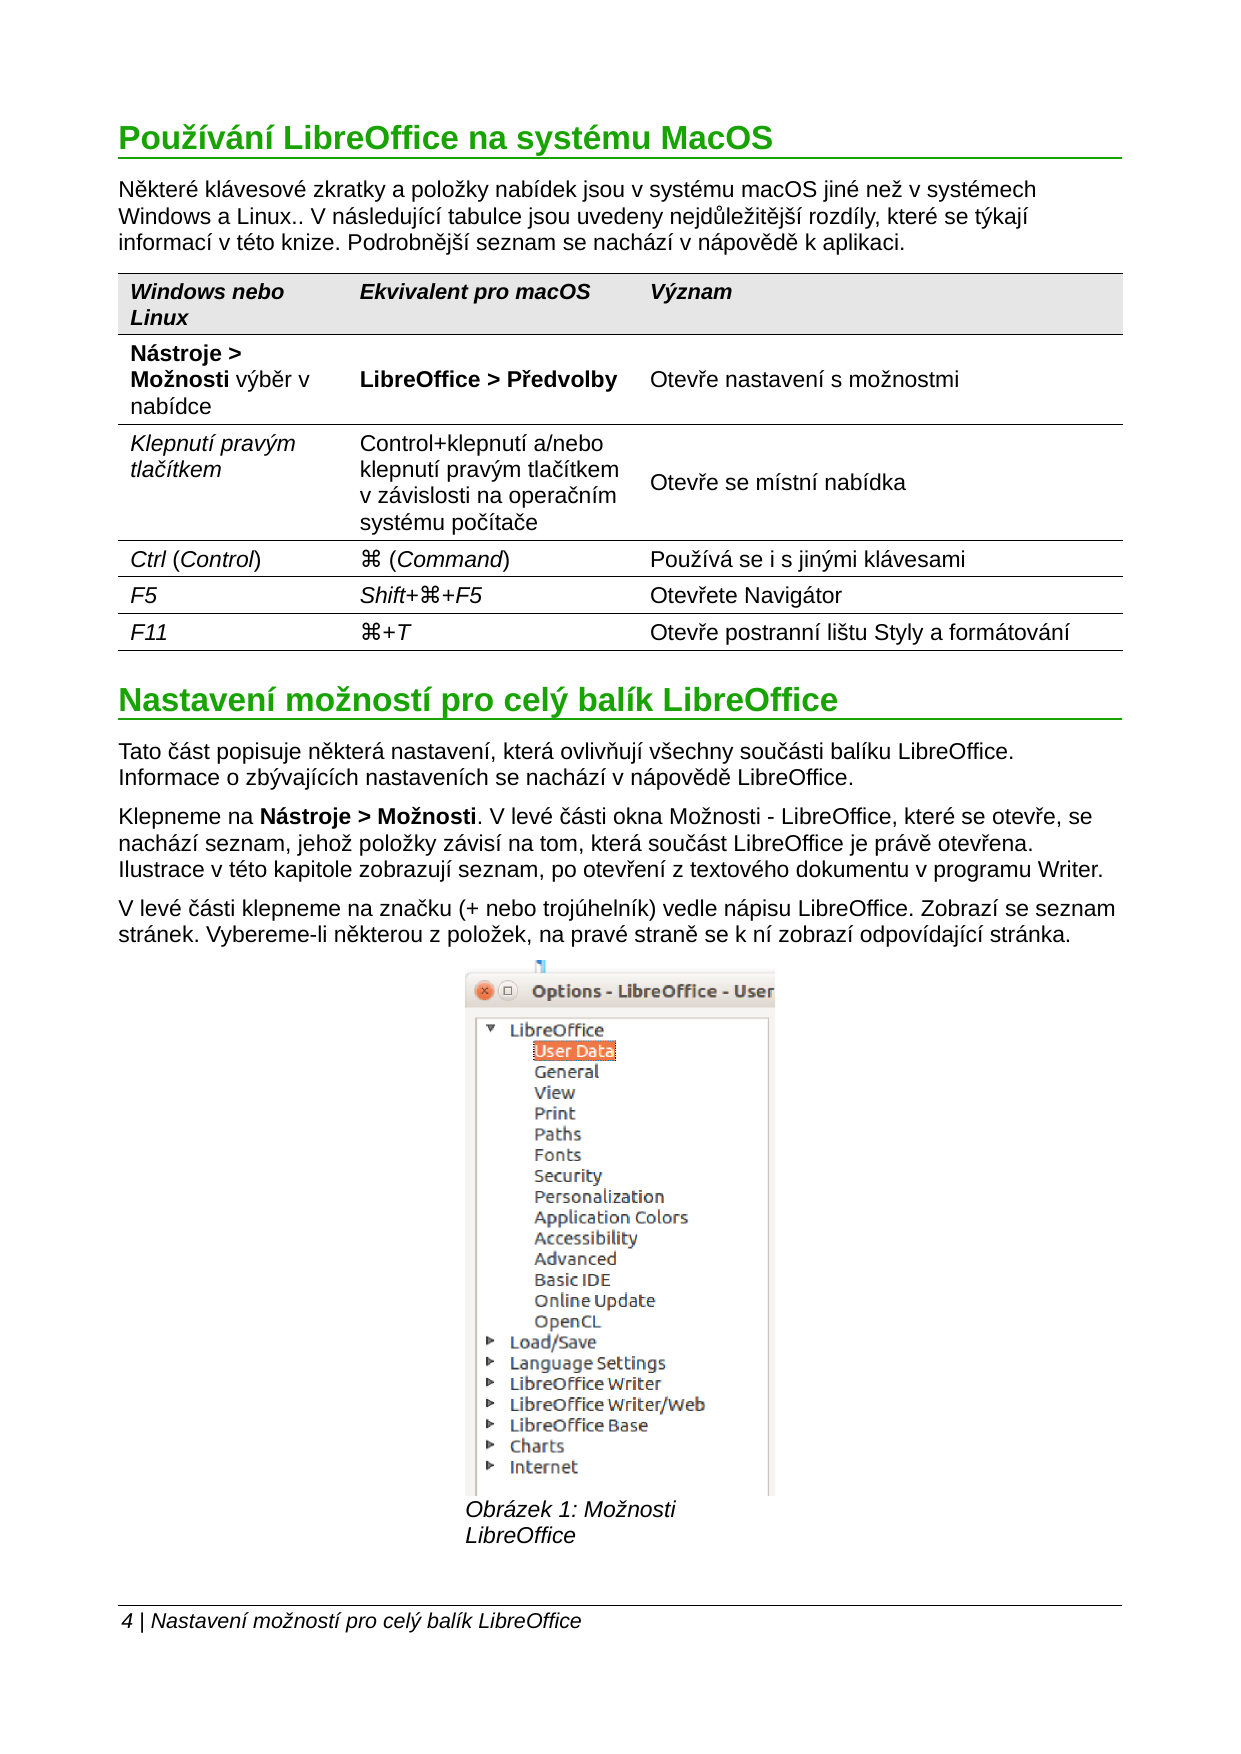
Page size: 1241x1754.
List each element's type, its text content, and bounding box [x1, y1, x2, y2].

table_cell Shift+⌘+F5 [348, 577, 638, 613]
table_cell Ctrl (Control) [118, 541, 348, 576]
table_cell LibreOffice > Předvolby [348, 335, 638, 424]
table_header Windows nebo Linux [118, 274, 348, 334]
table_cell F5 [118, 577, 348, 613]
table_cell Používá se i s jinými klávesami [638, 541, 1123, 576]
subtitle Používání LibreOffice na systému MacOS [118, 118, 1122, 157]
text Klepneme na Nástroje > Možnosti. V levé části okna Možnosti - LibreOffice, které se otevře, se nachází seznam, jehož položky závisí na tom, která součást LibreOffice je právě otevřena. Ilustrace v této kapitole zobrazují seznam, po otevření z textového dokumentu v programu Writer. [118, 803, 1122, 882]
picture [465, 960, 775, 1496]
table_cell Otevře nastavení s možnostmi [638, 335, 1123, 424]
text Tato část popisuje některá nastavení, která ovlivňují všechny součásti balíku LibreOffice. Informace o zbývajících nastaveních se nachází v nápovědě LibreOffice. [118, 738, 1122, 791]
subtitle Nastavení možností pro celý balík LibreOffice [118, 680, 1122, 718]
table_cell F11 [118, 614, 348, 650]
text Obrázek 1: Možnosti LibreOffice [465, 1496, 775, 1548]
table_cell Otevře se místní nabídka [638, 425, 1123, 539]
table_header Význam [638, 274, 1123, 334]
table_cell Nástroje > Možnosti výběr v nabídce [118, 335, 348, 424]
table_cell Control+klepnutí a/nebo klepnutí pravým tlačítkem v závislosti na operačním systému počítače [348, 425, 638, 539]
text V levé části klepneme na značku (+ nebo trojúhelník) vedle nápisu LibreOffice. Zobrazí se seznam stránek. Vybereme-li některou z položek, na pravé straně se k ní zobrazí odpovídající stránka. [118, 895, 1122, 947]
table_cell ⌘+T [348, 614, 638, 650]
table_cell Otevřete Navigátor [638, 577, 1123, 613]
table_cell ⌘ (Command) [348, 541, 638, 576]
table_cell Otevře postranní lištu Styly a formátování [638, 614, 1123, 650]
table_header Ekvivalent pro macOS [348, 274, 638, 334]
text Některé klávesové zkratky a položky nabídek jsou v systému macOS jiné než v systémech Windows a Linux.. V následující tabulce jsou uvedeny nejdůležitější rozdíly, které se týkají informací v této knize. Podrobnější seznam se nachází v nápovědě k aplikaci. [118, 176, 1122, 255]
table_cell Klepnutí pravým tlačítkem [118, 425, 348, 539]
